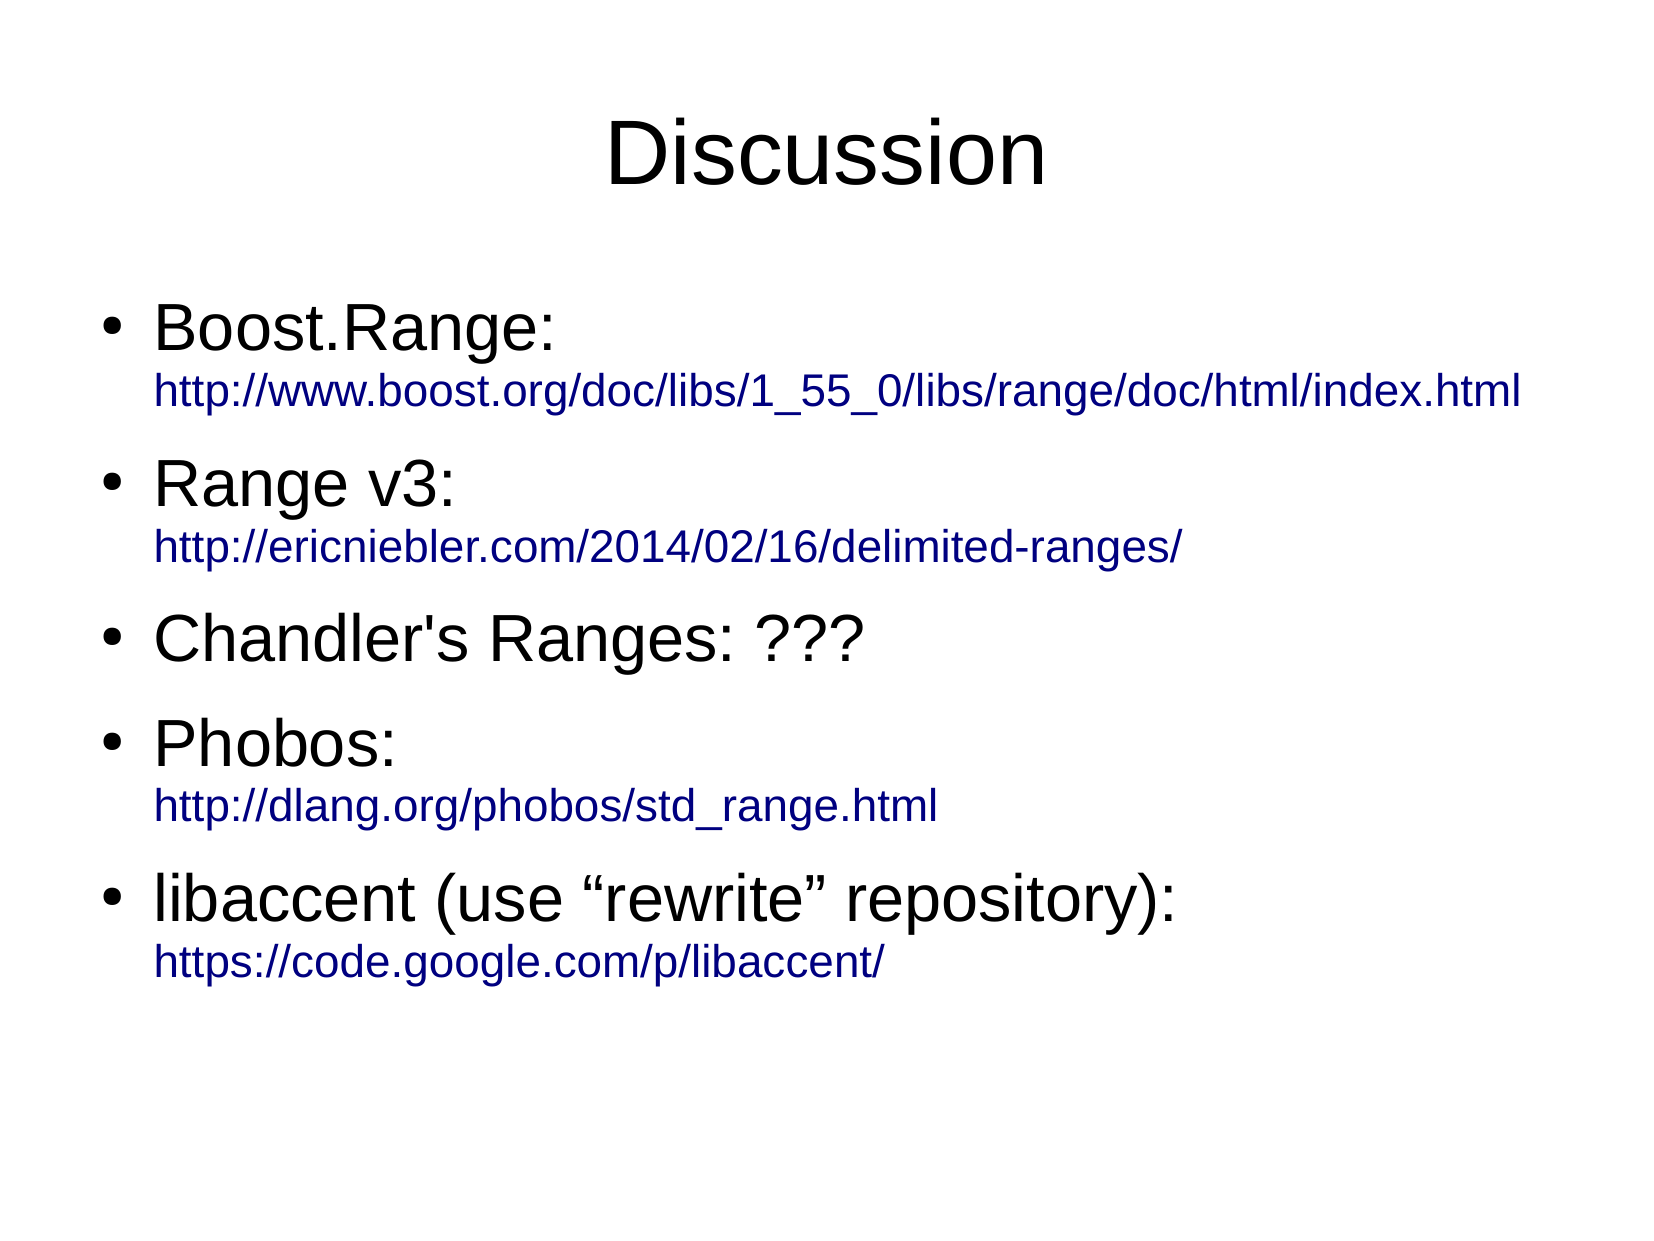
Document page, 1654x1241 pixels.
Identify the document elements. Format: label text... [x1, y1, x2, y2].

title Discussion [82, 49, 1571, 257]
list Boost.Range: http://www.boost.org/doc/libs/1_55_0/libs/range/doc/html/index.html Range v3: http://ericniebler.com/2014/02/16/delimited-ranges/ Chandler's Ranges: ??? Phobos: http://dlang.org/phobos/std_range.html libaccent (use “rewrite” repository): https://code.google.com/p/libaccent/ [82, 290, 1571, 1241]
